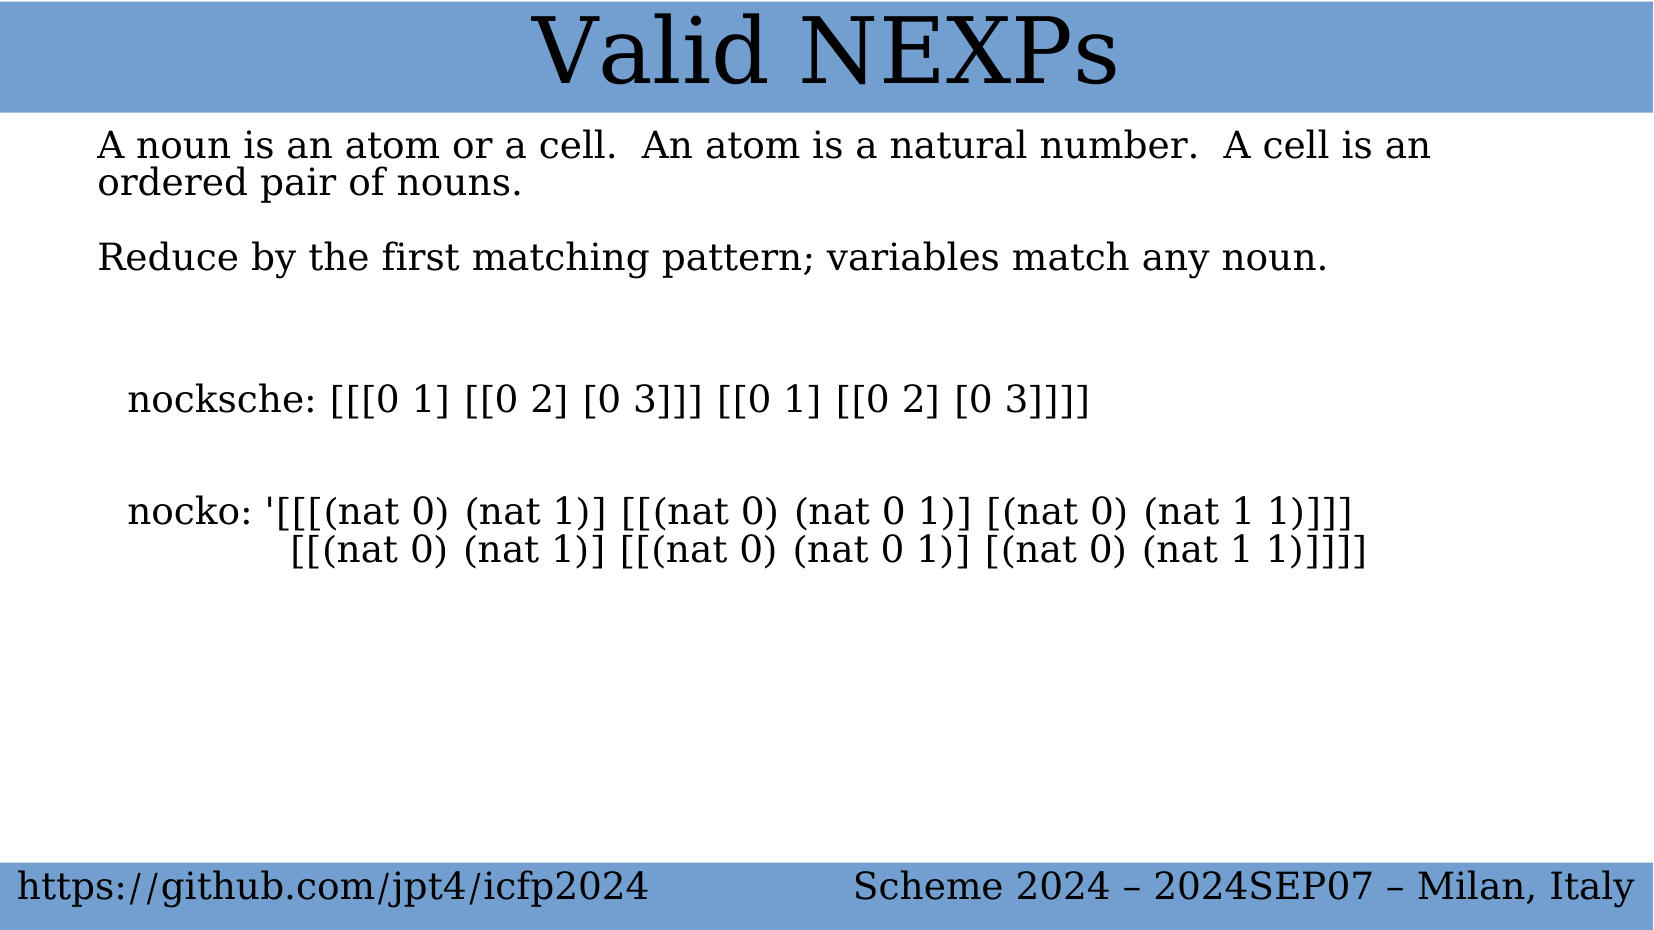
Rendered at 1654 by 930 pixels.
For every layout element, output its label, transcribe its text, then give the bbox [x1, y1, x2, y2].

title Valid NEXPs [0, 1, 1653, 113]
text_box https://github.com/jpt4/icfp2024 Scheme 2024 – 2024SEP07 – Milan, Italy [0, 862, 1653, 930]
text_box A noun is an atom or a cell. An atom is a natural number. A cell is an ordered pair of nouns. Reduce by the first matching pattern; variables match any noun. [82, 121, 1491, 286]
text_box nocksche: [[[0 1] [[0 2] [0 3]]] [[0 1] [[0 2] [0 3]]]] nocko: '[[[(nat 0) (nat 1)] [[(nat 0) (nat 0 1)] [(nat 0) (nat 1 1)]]] [[(nat 0) (nat 1)] [[(nat 0) (nat 0 1)] [(nat 0) (nat 1 1)]]]] [112, 375, 1463, 601]
